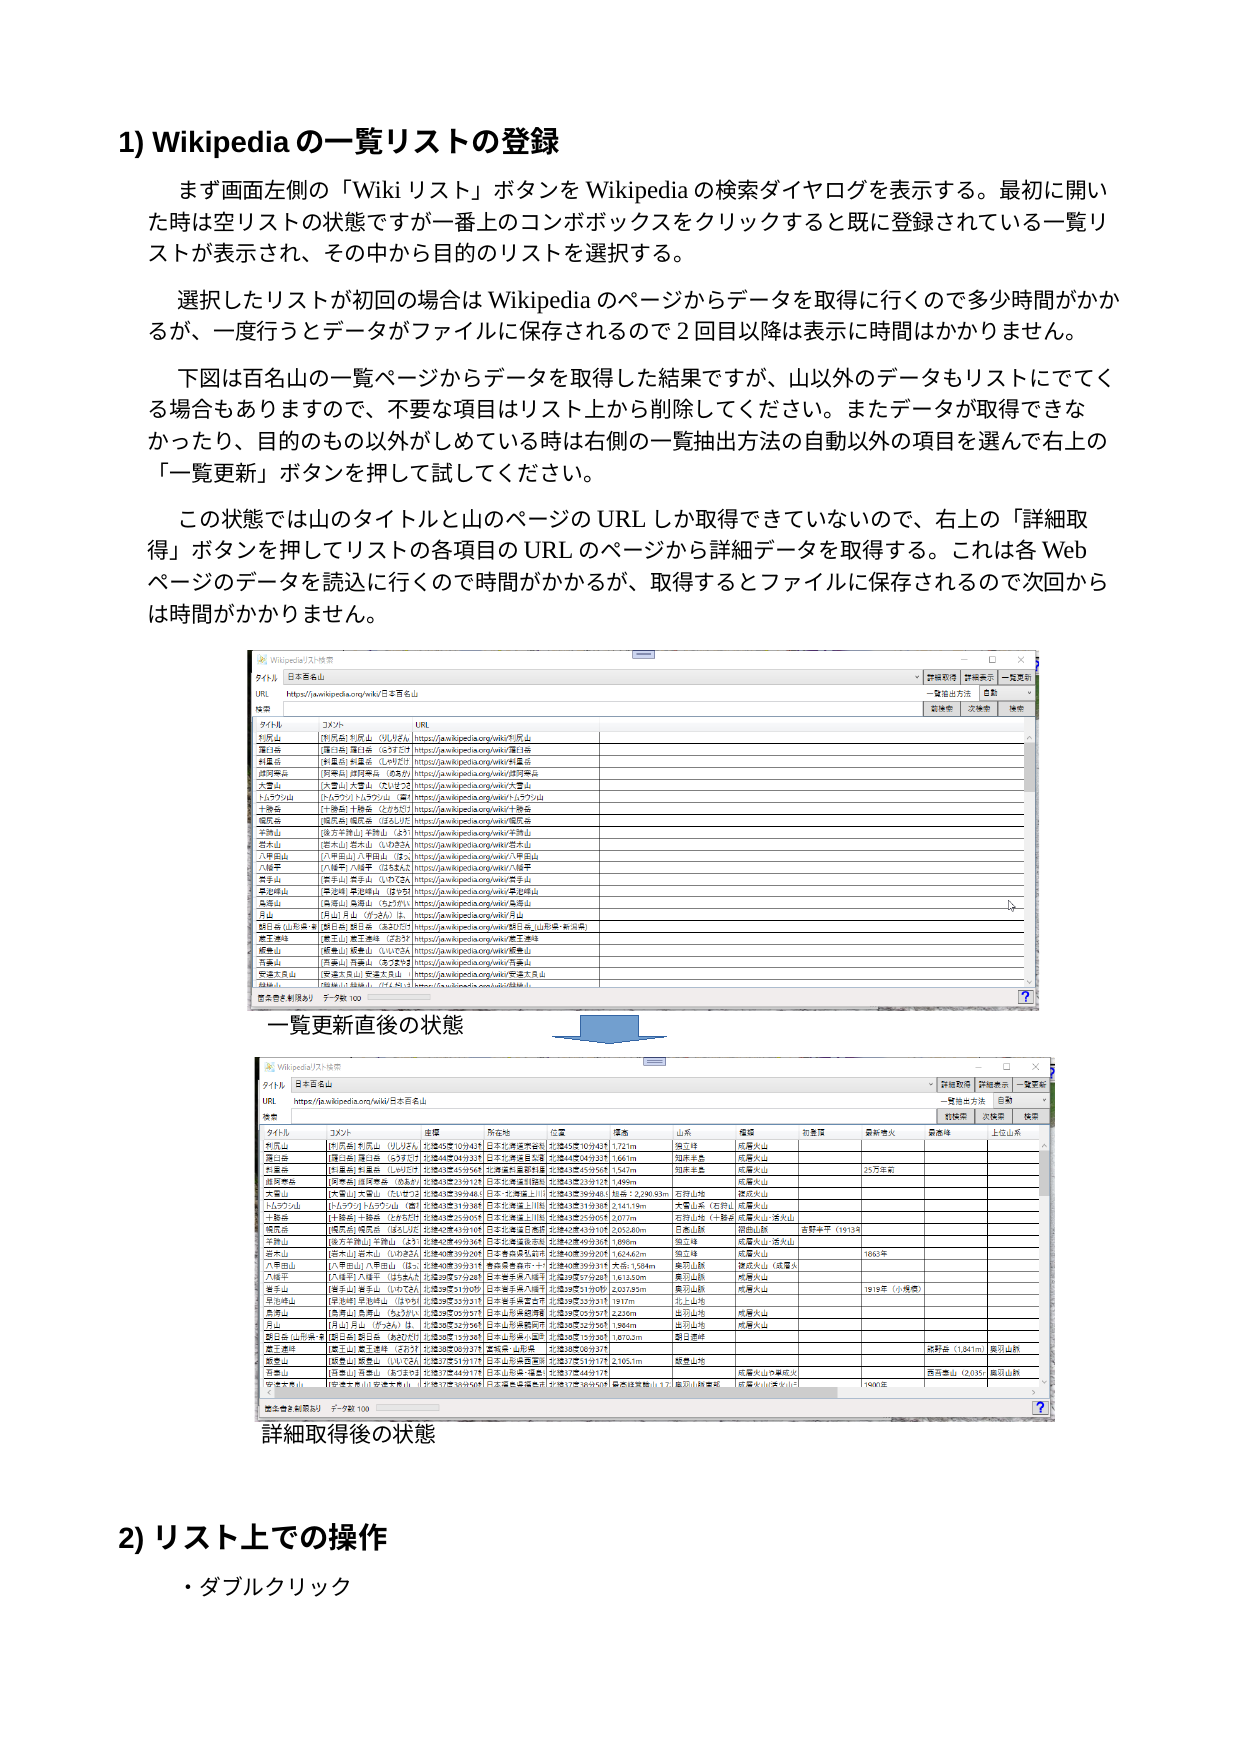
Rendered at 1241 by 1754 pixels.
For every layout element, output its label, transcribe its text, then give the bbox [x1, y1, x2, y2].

text ・ダブルクリック [148, 1569, 1122, 1601]
text まず画面左側の「Wikiリスト」ボタンをWikipediaの検索ダイヤログを表示する。最初に開いた時は空リストの状態ですが一番上のコンボボックスをクリックすると既に登録されている一覧リストが表示され、その中から目的のリストを選択する。 [148, 173, 1122, 268]
picture [247, 650, 1040, 1011]
subtitle 1) Wikipediaの一覧リストの登録 [118, 118, 1122, 161]
text 選択したリストが初回の場合はWikipediaのページからデータを取得に行くので多少時間がかかるが、一度行うとデータがファイルに保存されるので2回目以降は表示に時間はかかりません。 [148, 283, 1122, 346]
picture [254, 1057, 1055, 1422]
text この状態では山のタイトルと山のページのURLしか取得できていないので、右上の「詳細取得」ボタンを押してリストの各項目のURLのページから詳細データを取得する。これは各Webページのデータを読込に行くので時間がかかるが、取得するとファイルに保存されるので次回からは時間がかかりません。 [148, 502, 1122, 628]
subtitle 2) リスト上での操作 [118, 1514, 1122, 1557]
text 下図は百名山の一覧ページからデータを取得した結果ですが、山以外のデータもリストにでてくる場合もありますので、不要な項目はリスト上から削除してください。またデータが取得できなかったり、目的のもの以外がしめている時は右側の一覧抽出方法の自動以外の項目を選んで右上の「一覧更新」ボタンを押して試してください。 [148, 361, 1122, 487]
